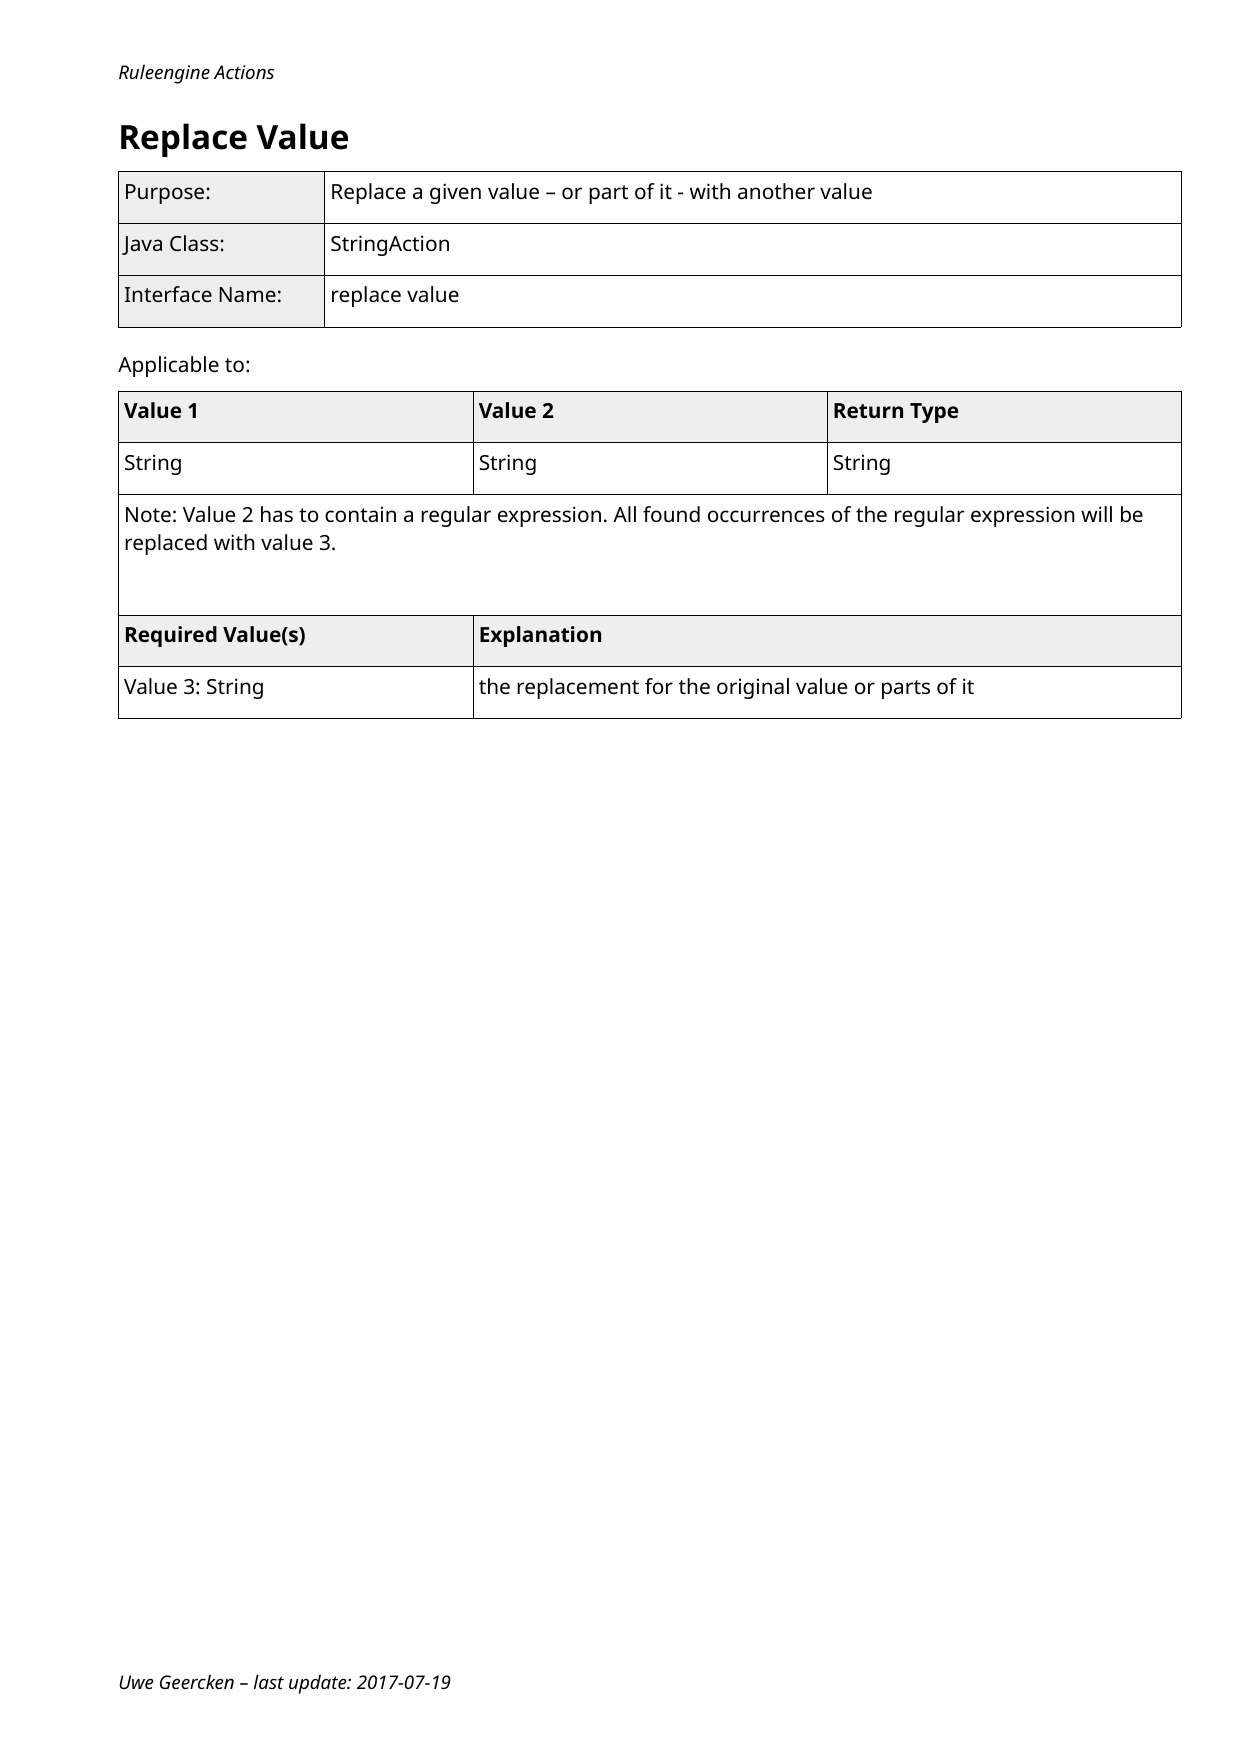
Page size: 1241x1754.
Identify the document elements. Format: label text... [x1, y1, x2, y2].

table_header Purpose: [119, 172, 324, 223]
text Applicable to: [118, 350, 1181, 379]
table_header Value 1 [119, 392, 473, 442]
table_cell Java Class: [119, 224, 324, 275]
table_cell String [119, 443, 473, 494]
table_cell StringAction [325, 224, 1181, 275]
table_cell Explanation [474, 616, 1181, 666]
text Replace Value [118, 114, 1181, 159]
table_header Return Type [828, 392, 1181, 442]
table_cell the replacement for the original value or parts of it [474, 667, 1181, 718]
table_cell Value 3: String [119, 667, 473, 718]
table_header Value 2 [474, 392, 827, 442]
table_cell Note: Value 2 has to contain a regular expression. All found occurrences of the regular expression will be replaced with value 3. [119, 495, 1181, 614]
table_cell Required Value(s) [119, 616, 473, 666]
table_header Replace a given value – or part of it - with another value [325, 172, 1181, 223]
table_cell Interface Name: [119, 276, 324, 327]
table_cell String [828, 443, 1181, 494]
table_cell replace value [325, 276, 1181, 327]
table_cell String [474, 443, 827, 494]
